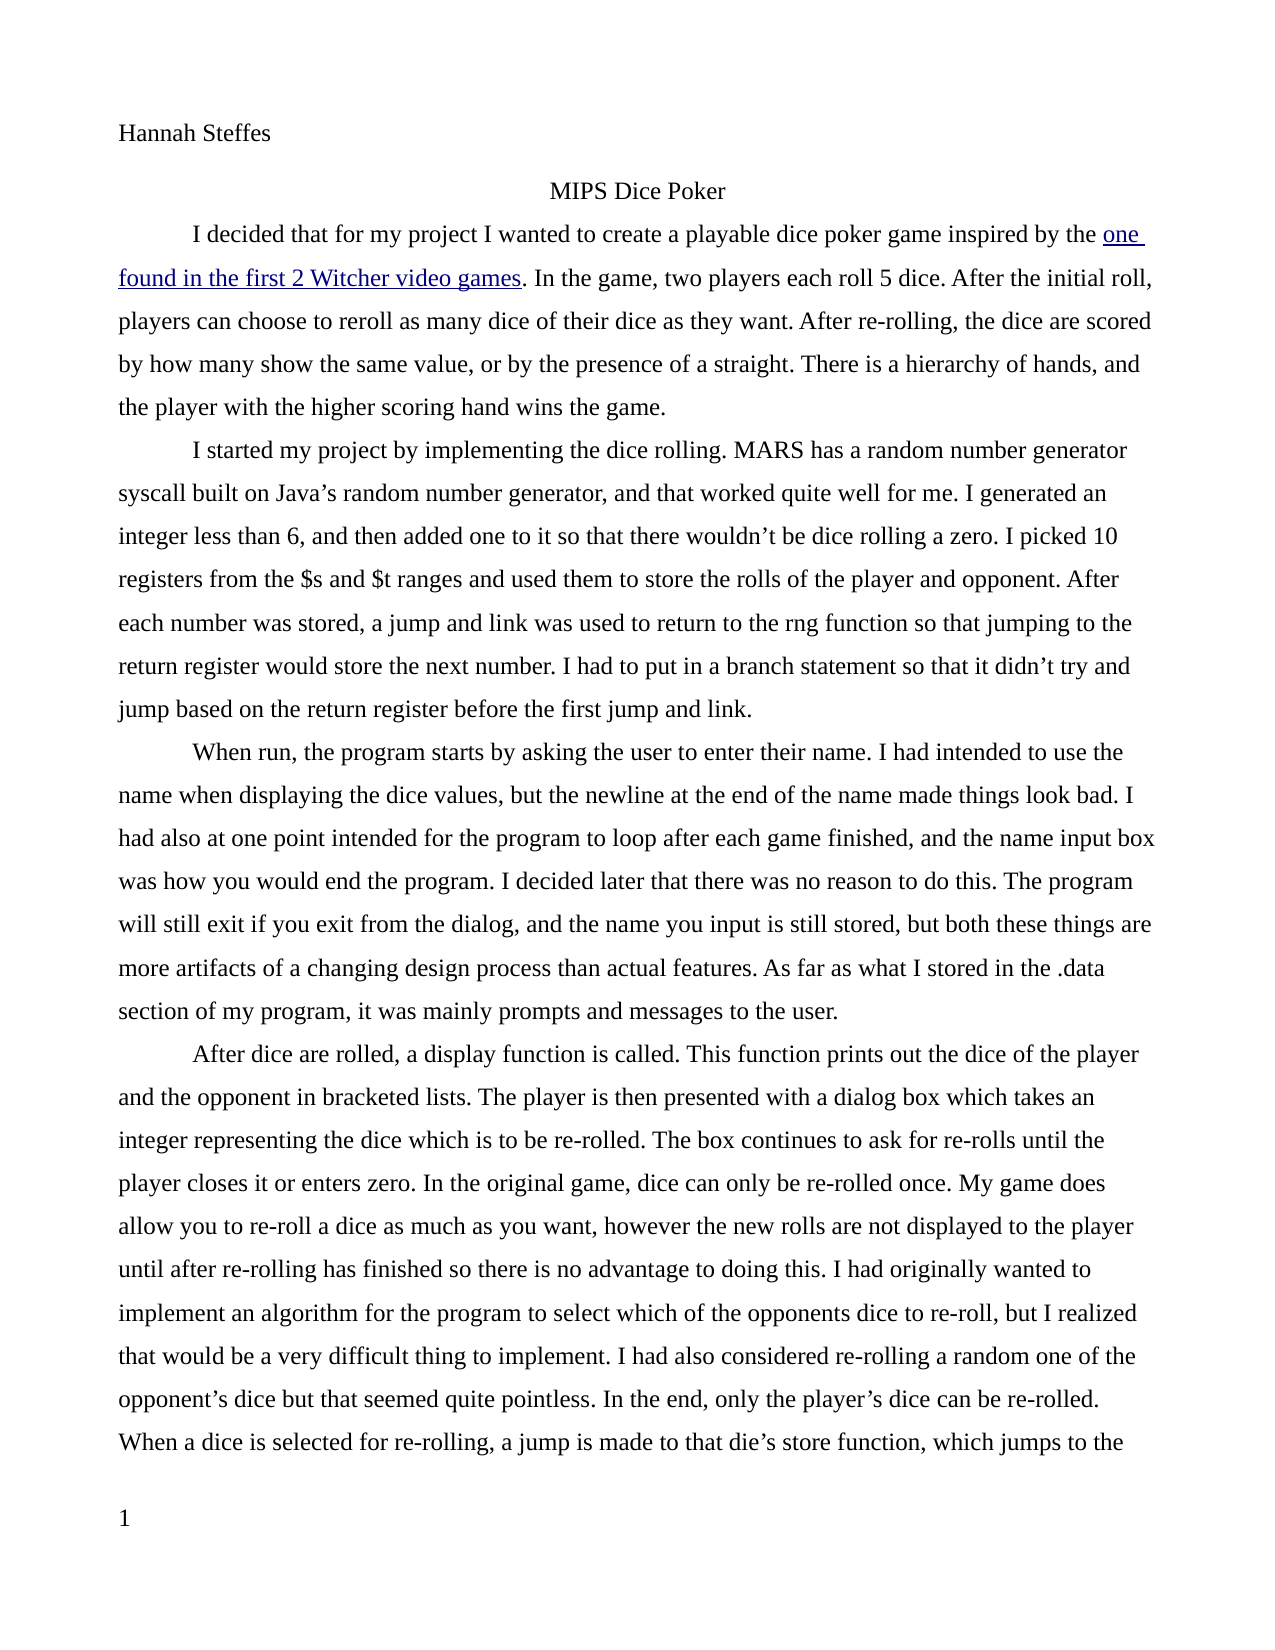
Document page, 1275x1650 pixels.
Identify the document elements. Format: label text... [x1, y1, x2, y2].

text MIPS Dice Poker [118, 176, 1157, 205]
text After dice are rolled, a display function is called. This function prints out the dice of the player and the opponent in bracketed lists. The player is then presented with a dialog box which takes an integer representing the dice which is to be re-rolled. The box continues to ask for re-rolls until the player closes it or enters zero. In the original game, dice can only be re-rolled once. My game does allow you to re-roll a dice as much as you want, however the new rolls are not displayed to the player until after re-rolling has finished so there is no advantage to doing this. I had originally wanted to implement an algorithm for the program to select which of the opponents dice to re-roll, but I realized that would be a very difficult thing to implement. I had also considered re-rolling a random one of the opponent’s dice but that seemed quite pointless. In the end, only the player’s dice can be re-rolled. When a dice is selected for re-rolling, a jump is made to that die’s store function, which jumps to the [118, 1039, 1157, 1456]
text I started my project by implementing the dice rolling. MARS has a random number generator syscall built on Java’s random number generator, and that worked quite well for me. I generated an integer less than 6, and then added one to it so that there wouldn’t be dice rolling a zero. I picked 10 registers from the $s and $t ranges and used them to store the rolls of the player and opponent. After each number was stored, a jump and link was used to return to the rng function so that jumping to the return register would store the next number. I had to put in a branch statement so that it didn’t try and jump based on the return register before the first jump and link. [118, 435, 1157, 723]
text When run, the program starts by asking the user to enter their name. I had intended to use the name when displaying the dice values, but the newline at the end of the name made things look bad. I had also at one point intended for the program to loop after each game finished, and the name input box was how you would end the program. I decided later that there was no reason to do this. The program will still exit if you exit from the dialog, and the name you input is still stored, but both these things are more artifacts of a changing design process than actual features. As far as what I stored in the .data section of my program, it was mainly prompts and messages to the user. [118, 737, 1157, 1024]
text I decided that for my project I wanted to create a playable dice poker game inspired by the one found in the first 2 Witcher video games. In the game, two players each roll 5 dice. After the initial roll, players can choose to reroll as many dice of their dice as they want. After re-rolling, the dice are scored by how many show the same value, or by the presence of a straight. There is a hierarchy of hands, and the player with the higher scoring hand wins the game. [118, 219, 1157, 421]
